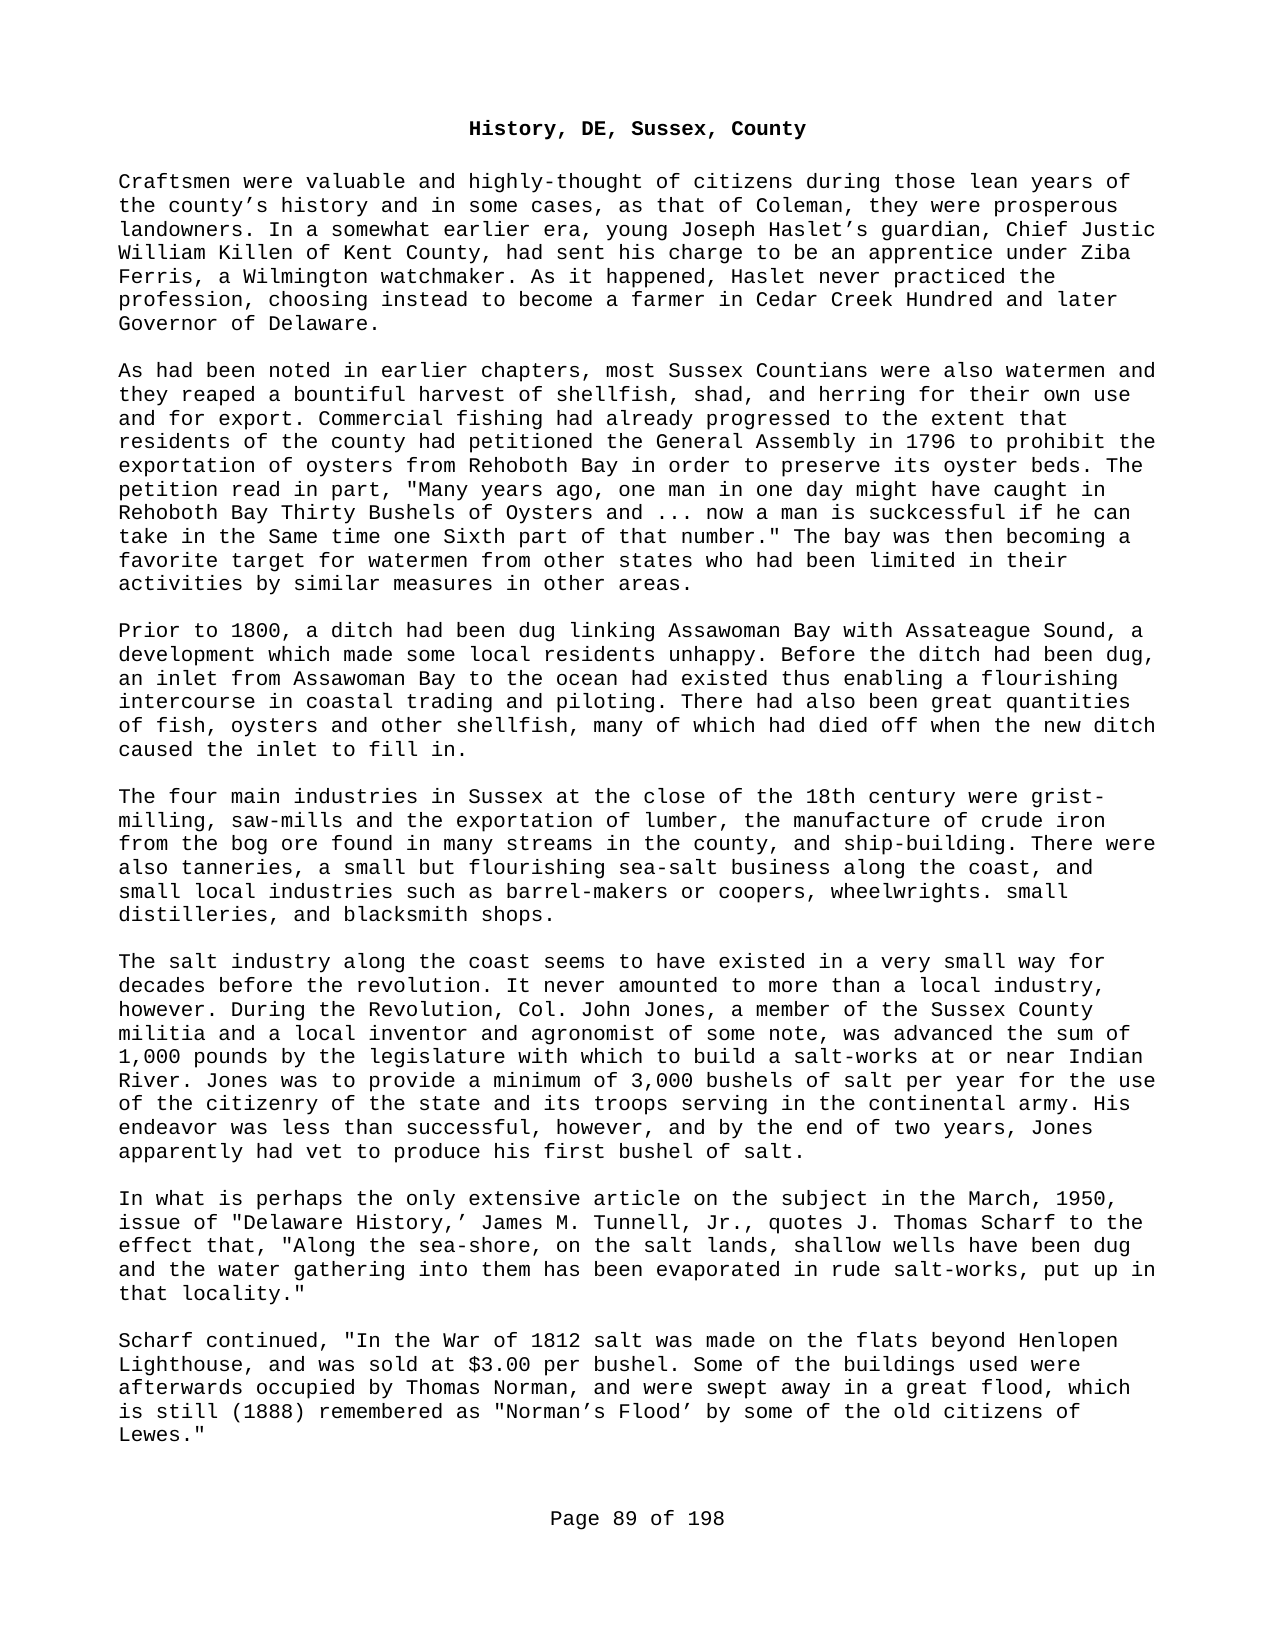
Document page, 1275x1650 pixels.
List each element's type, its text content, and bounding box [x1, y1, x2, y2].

text The four main industries in Sussex at the close of the 18th century were grist-milling, saw-mills and the exportation of lumber, the manufacture of crude iron from the bog ore found in many streams in the county, and ship-building. There were also tanneries, a small but flourishing sea-salt business along the coast, and small local industries such as barrel-makers or coopers, wheelwrights. small distilleries, and blacksmith shops. [118, 786, 1157, 928]
text Prior to 1800, a ditch had been dug linking Assawoman Bay with Assateague Sound, a development which made some local residents unhappy. Before the ditch had been dug, an inlet from Assawoman Bay to the ocean had existed thus enabling a flourishing intercourse in coastal trading and piloting. There had also been great quantities of fish, oysters and other shellfish, many of which had died off when the new ditch caused the inlet to fill in. [118, 621, 1157, 762]
text Craftsmen were valuable and highly-thought of citizens during those lean years of the county’s history and in some cases, as that of Coleman, they were prosperous landowners. In a somewhat earlier era, young Joseph Haslet’s guardian, Chief Justic William Killen of Kent County, had sent his charge to be an apprentice under Ziba Ferris, a Wilmington watchmaker. As it happened, Haslet never practiced the profession, choosing instead to become a farmer in Cedar Creek Hundred and later Governor of Delaware. [118, 171, 1157, 337]
text Scharf continued, "In the War of 1812 salt was made on the flats beyond Henlopen Lighthouse, and was sold at $3.00 per bushel. Some of the buildings used were afterwards occupied by Thomas Norman, and were swept away in a great flood, which is still (1888) remembered as "Norman’s Flood’ by some of the old citizens of Lewes." [118, 1330, 1157, 1448]
text In what is perhaps the only extensive article on the subject in the March, 1950, issue of "Delaware History,’ James M. Tunnell, Jr., quotes J. Thomas Scharf to the effect that, "Along the sea-shore, on the salt lands, shallow wells have been dug and the water gathering into them has been evaporated in rude salt-works, put up in that locality." [118, 1188, 1157, 1306]
text The salt industry along the coast seems to have existed in a very small way for decades before the revolution. It never amounted to more than a local industry, however. During the Revolution, Col. John Jones, a member of the Sussex County militia and a local inventor and agronomist of some note, was advanced the sum of 1,000 pounds by the legislature with which to build a salt-works at or near Indian River. Jones was to provide a minimum of 3,000 bushels of salt per year for the use of the citizenry of the state and its troops serving in the continental army. His endeavor was less than successful, however, and by the end of two years, Jones apparently had vet to produce his first bushel of salt. [118, 952, 1157, 1164]
text As had been noted in earlier chapters, most Sussex Countians were also watermen and they reaped a bountiful harvest of shellfish, shad, and herring for their own use and for export. Commercial fishing had already progressed to the extent that residents of the county had petitioned the General Assembly in 1796 to prohibit the exportation of oysters from Rehoboth Bay in order to preserve its oyster beds. The petition read in part, "Many years ago, one man in one day might have caught in Rehoboth Bay Thirty Bushels of Oysters and ... now a man is suckcessful if he can take in the Same time one Sixth part of that number." The bay was then becoming a favorite target for watermen from other states who had been limited in their activities by similar measures in other areas. [118, 360, 1157, 597]
